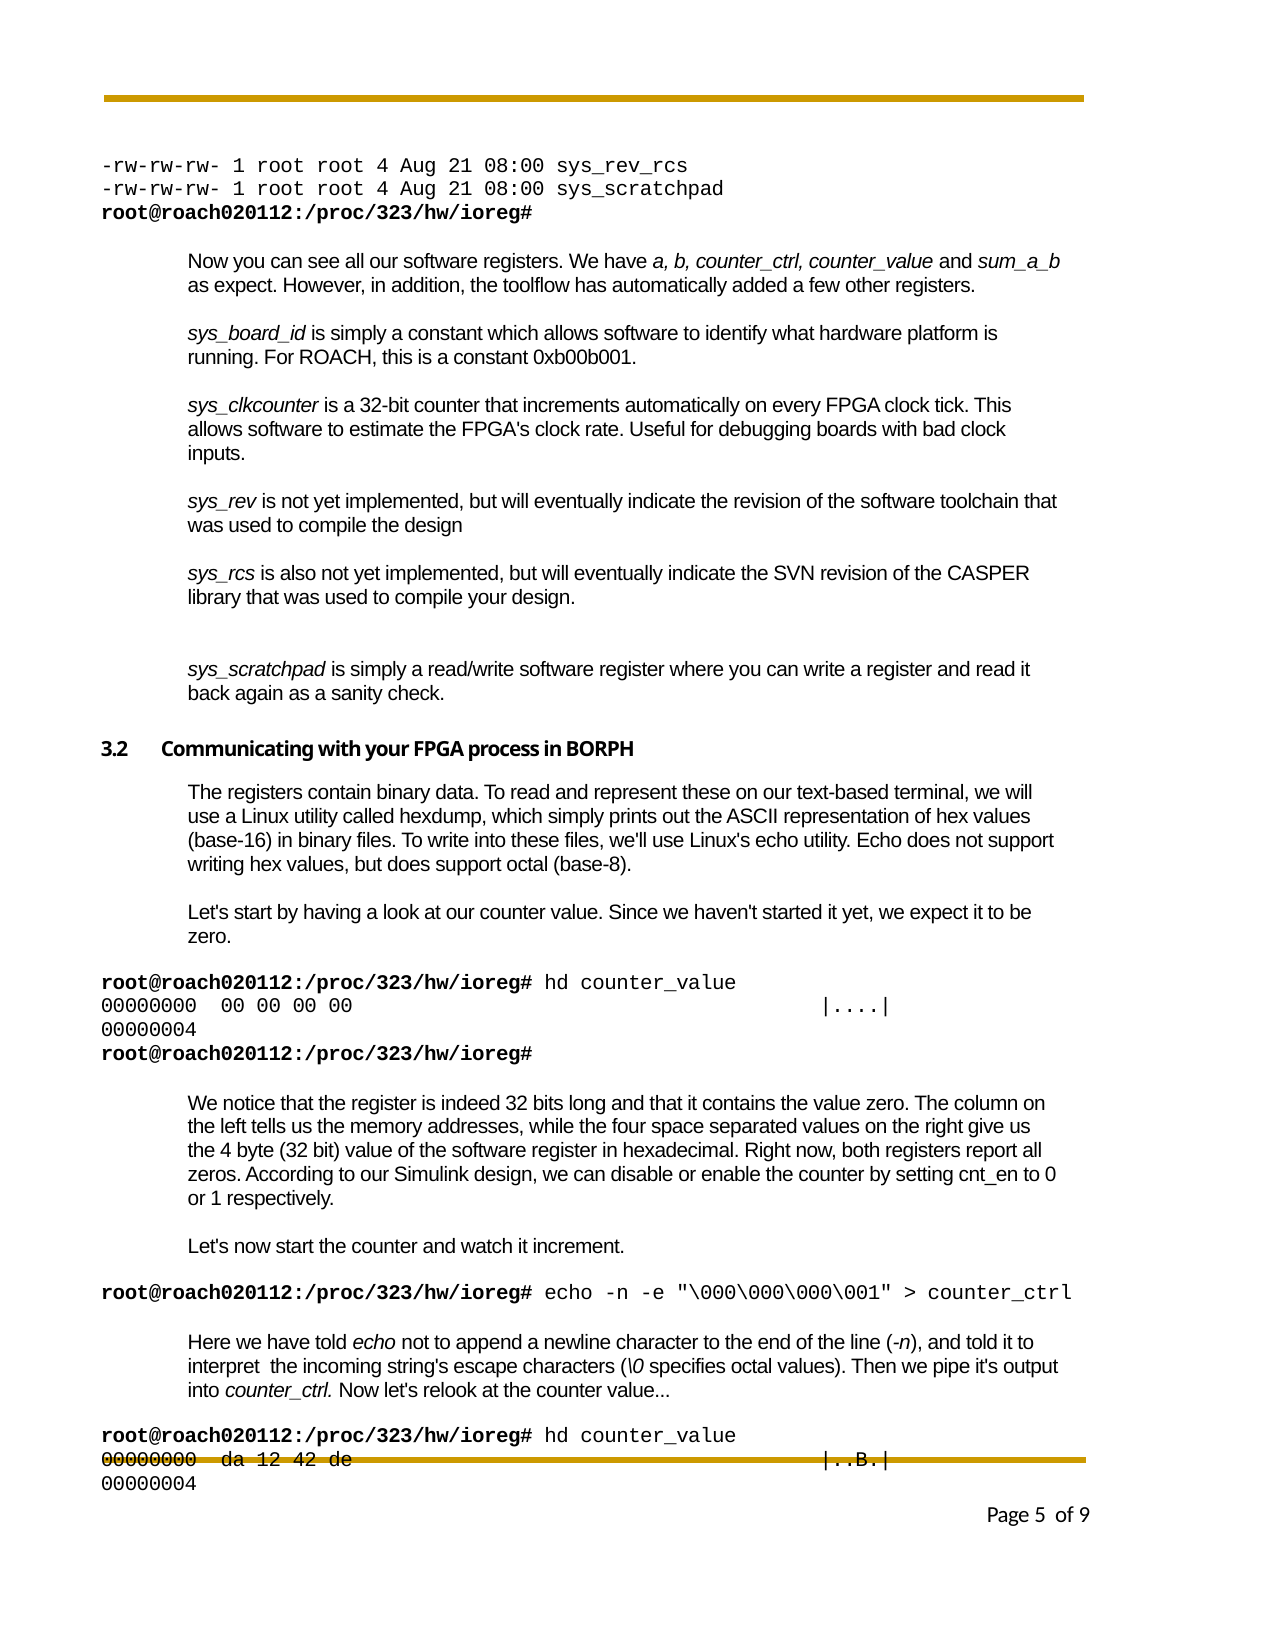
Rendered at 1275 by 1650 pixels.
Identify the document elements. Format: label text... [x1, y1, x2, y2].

text 00000004 [101, 1473, 1149, 1496]
text We notice that the register is indeed 32 bits long and that it contains the value zero. The column on the left tells us the memory addresses, while the four space separated values on the right give us the 4 byte (32 bit) value of the software register in hexadecimal. Right now, both registers report all zeros. According to our Simulink design, we can disable or enable the counter by setting cnt_en to 0 or 1 respectively. [187, 1090, 1062, 1210]
text sys_board_id is simply a constant which allows software to identify what hardware platform is running. For ROACH, this is a constant 0xb00b001. [187, 321, 1062, 369]
text Here we have told echo not to append a newline character to the end of the line (-n), and told it to interpret the incoming string's escape characters (\0 specifies octal values). Then we pipe it's output into counter_ctrl. Now let's relook at the counter value... [187, 1330, 1062, 1402]
text sys_scratchpad is simply a read/write software register where you can write a register and read it back again as a sanity check. [187, 657, 1062, 704]
text Let's start by having a look at our counter value. Since we haven't started it yet, we expect it to be zero. [187, 900, 1062, 948]
text sys_clkcounter is a 32-bit counter that increments automatically on every FPGA clock tick. This allows software to estimate the FPGA's clock rate. Useful for debugging boards with bad clock inputs. [187, 393, 1062, 465]
text root@roach020112:/proc/323/hw/ioreg# hd counter_value [101, 1426, 1149, 1449]
text root@roach020112:/proc/323/hw/ioreg# [101, 1043, 1149, 1066]
text Let's now start the counter and watch it increment. [187, 1234, 1062, 1258]
text sys_rcs is also not yet implemented, but will eventually indicate the SVN revision of the CASPER library that was used to compile your design. [187, 561, 1062, 609]
text sys_rev is not yet implemented, but will eventually indicate the revision of the software toolchain that was used to compile the design [187, 489, 1062, 537]
subtitle Communicating with your FPGA process in BORPH [101, 734, 1062, 762]
text 00000000 00 00 00 00 |....| [101, 996, 1149, 1019]
text Now you can see all our software registers. We have a, b, counter_ctrl, counter_value and sum_a_b as expect. However, in addition, the toolflow has automatically added a few other registers. [187, 249, 1062, 297]
text root@roach020112:/proc/323/hw/ioreg# hd counter_value [101, 972, 1149, 996]
text root@roach020112:/proc/323/hw/ioreg# [101, 202, 1149, 226]
text -rw-rw-rw- 1 root root 4 Aug 21 08:00 sys_scratchpad [101, 178, 1149, 202]
text 00000004 [101, 1019, 1149, 1043]
text The registers contain binary data. To read and represent these on our text-based terminal, we will use a Linux utility called hexdump, which simply prints out the ASCII representation of hex values (base-16) in binary files. To write into these files, we'll use Linux's echo utility. Echo does not support writing hex values, but does support octal (base-8). [187, 780, 1062, 876]
text 00000000 da 12 42 de |..B.| [101, 1449, 1149, 1473]
text -rw-rw-rw- 1 root root 4 Aug 21 08:00 sys_rev_rcs [101, 155, 1149, 178]
text root@roach020112:/proc/323/hw/ioreg# echo -n -e "\000\000\000\001" > counter_ctrl [101, 1282, 1149, 1306]
